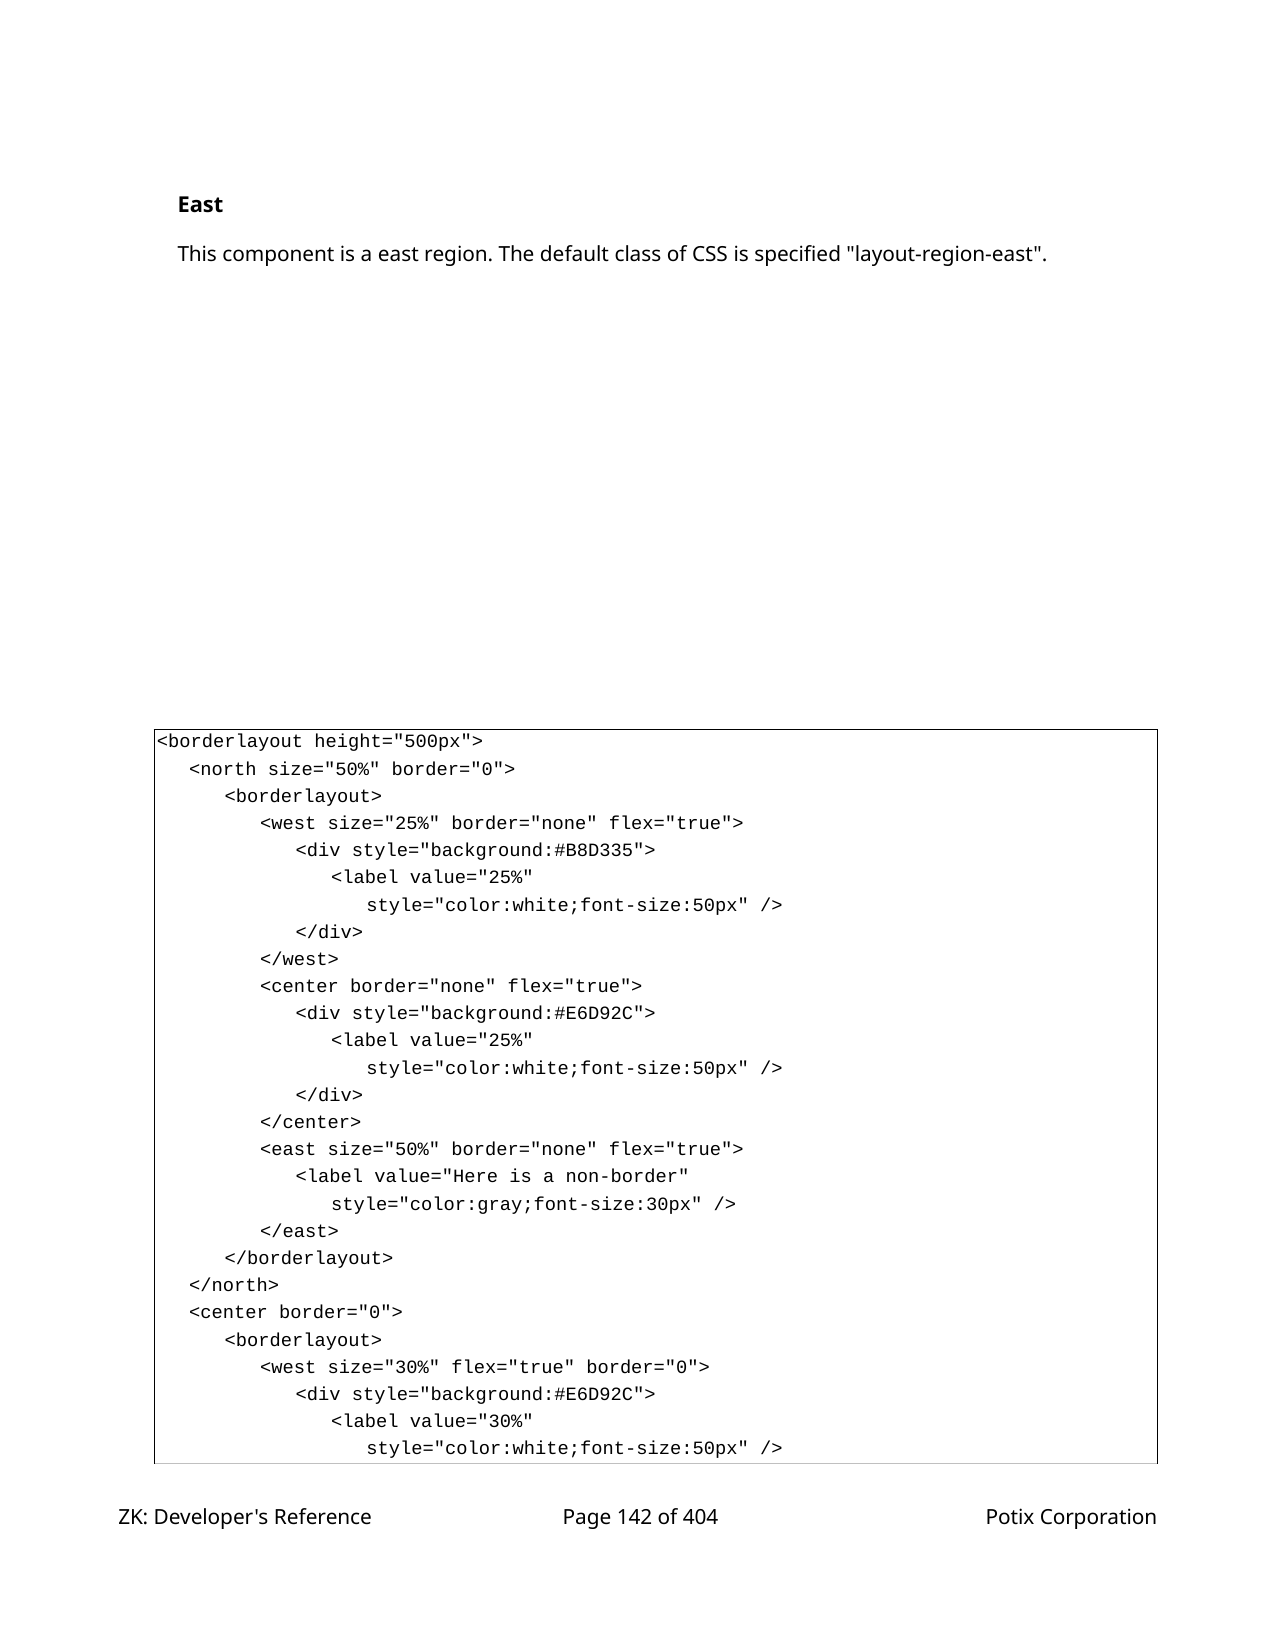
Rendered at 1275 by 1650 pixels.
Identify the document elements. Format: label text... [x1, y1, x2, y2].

text <borderlayout height="500px"> [155, 730, 1157, 753]
text </north> [155, 1273, 1157, 1297]
text <center border="none" flex="true"> [155, 974, 1157, 998]
text <div style="background:#B8D335"> [155, 838, 1157, 862]
text <label value="25%" [155, 1028, 1157, 1053]
text <label value="Here is a non-border" [155, 1164, 1157, 1188]
text style="color:white;font-size:50px" /> [155, 1056, 1157, 1080]
text </div> [155, 1083, 1157, 1107]
text <borderlayout> [155, 784, 1157, 808]
text <div style="background:#E6D92C"> [155, 1001, 1157, 1025]
text <label value="25%" [155, 865, 1157, 889]
text <label value="30%" [155, 1409, 1157, 1433]
text <center border="0"> [155, 1300, 1157, 1324]
text <west size="25%" border="none" flex="true"> [155, 811, 1157, 835]
text style="color:gray;font-size:30px" /> [155, 1191, 1157, 1216]
text <div style="background:#E6D92C"> [155, 1382, 1157, 1406]
text </div> [155, 919, 1157, 944]
text <west size="30%" flex="true" border="0"> [155, 1354, 1157, 1379]
subtitle East [177, 189, 1157, 219]
text </east> [155, 1219, 1157, 1243]
text <east size="50%" border="none" flex="true"> [155, 1137, 1157, 1161]
text This component is a east region. The default class of CSS is specified "layout-region-east". [177, 239, 1157, 268]
text </borderlayout> [155, 1246, 1157, 1270]
text </center> [155, 1110, 1157, 1134]
text style="color:white;font-size:50px" /> [155, 892, 1157, 917]
text style="color:white;font-size:50px" /> [155, 1436, 1157, 1463]
text <north size="50%" border="0"> [155, 756, 1157, 781]
text </west> [155, 947, 1157, 971]
text <borderlayout> [155, 1327, 1157, 1352]
